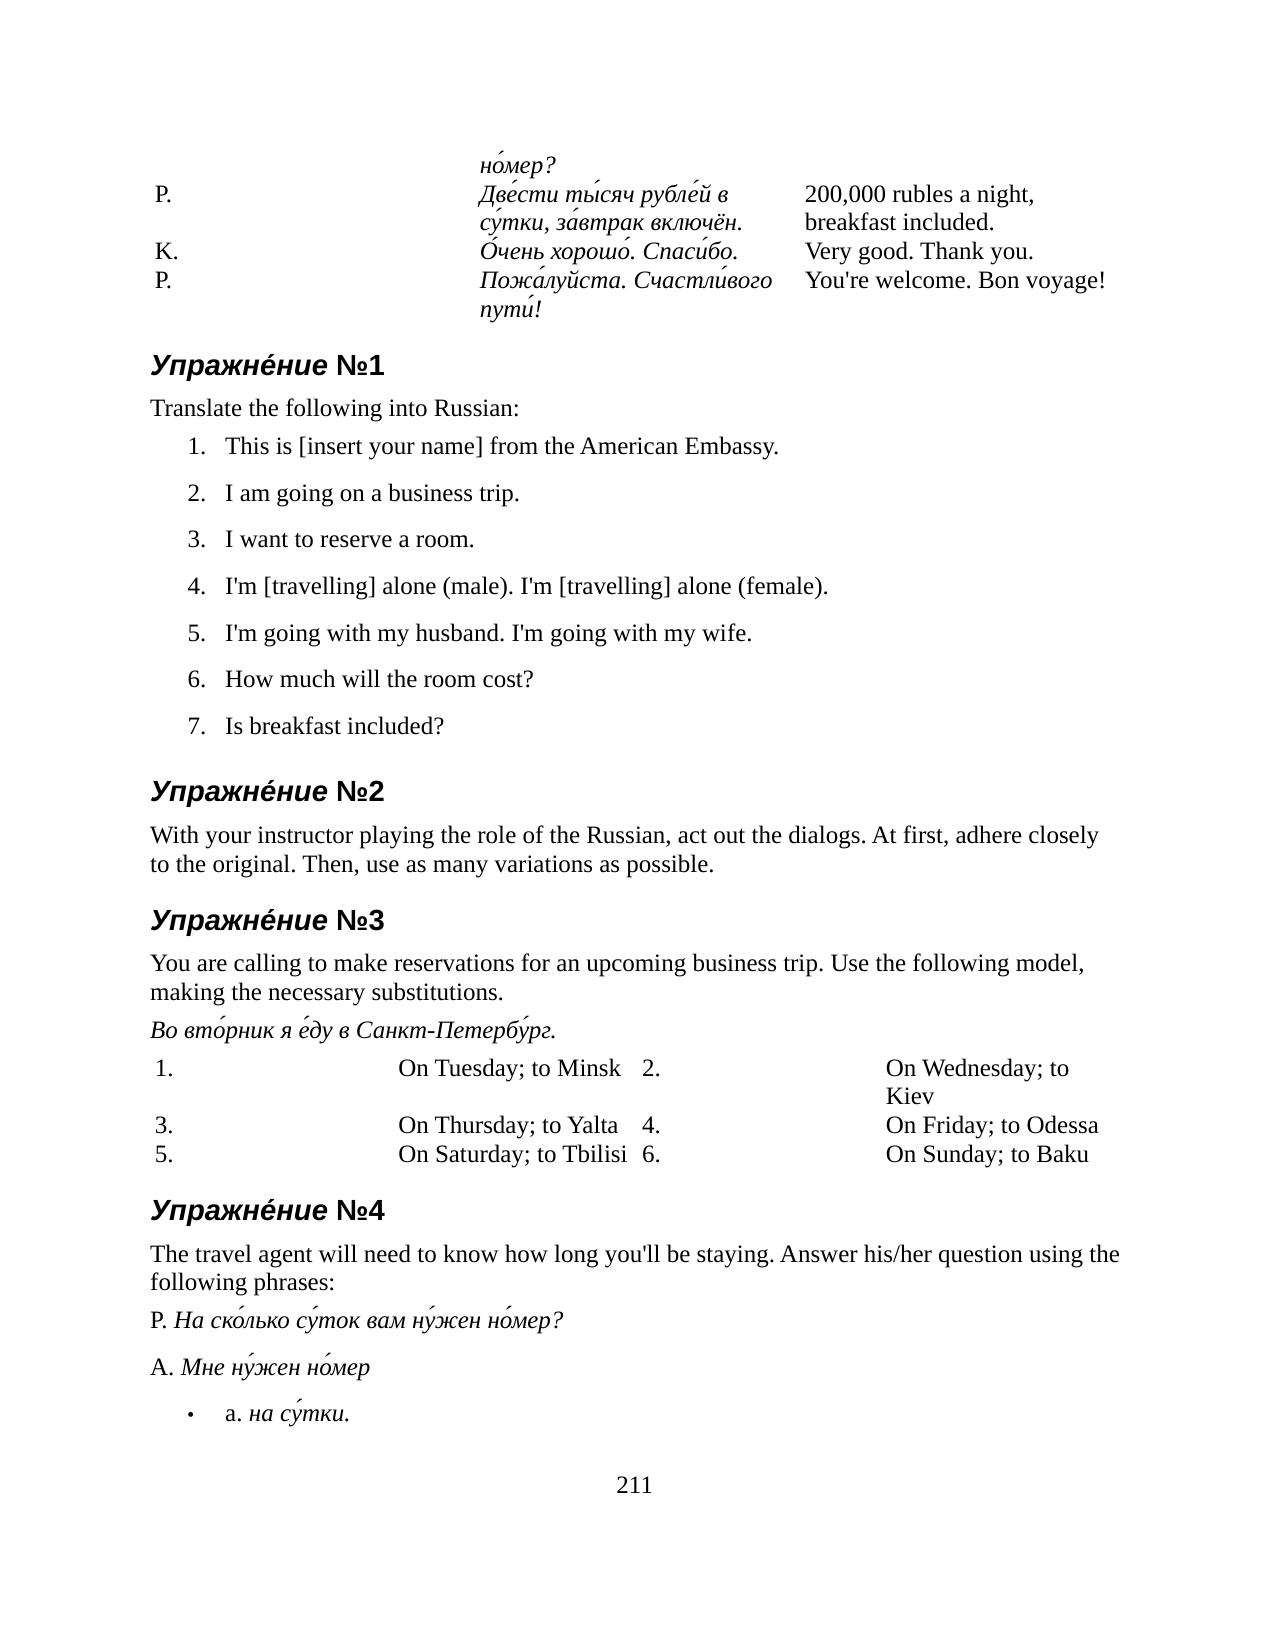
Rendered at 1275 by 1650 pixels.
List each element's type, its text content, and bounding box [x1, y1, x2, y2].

table_cell 4. [638, 1110, 881, 1139]
text Во вто́рник я е́ду в Санкт-Петербу́рг. [150, 1015, 1125, 1044]
table_header 2. [638, 1053, 881, 1110]
table_cell On Thursday; to Yalta [394, 1110, 637, 1139]
table_cell [150, 150, 475, 179]
table_header On Tuesday; to Minsk [394, 1053, 637, 1110]
text Translate the following into Russian: [150, 393, 1125, 422]
table_cell On Friday; to Odessa [881, 1110, 1125, 1139]
table_cell You're welcome. Bon voyage! [800, 265, 1125, 322]
text А. Мне ну́жен но́мер [150, 1352, 1125, 1381]
list I am going on a business trip. [187, 478, 1125, 507]
table_cell О́чень хорошо́. Спаси́бо. [475, 236, 800, 265]
table_cell 3. [150, 1110, 394, 1139]
list I'm going with my husband. I'm going with my wife. [187, 618, 1125, 647]
list Is breakfast included? [187, 711, 1125, 740]
table_header 1. [150, 1053, 394, 1110]
table_cell On Saturday; to Tbilisi [394, 1139, 637, 1168]
subtitle Упражне́ние №4 [150, 1193, 1125, 1226]
subtitle Упражне́ние №1 [150, 347, 1125, 381]
text The travel agent will need to know how long you'll be staying. Answer his/her question using the following phrases: [150, 1239, 1125, 1296]
list a. на су́тки. [187, 1398, 1125, 1427]
list How much will the room cost? [187, 664, 1125, 693]
table_cell 200,000 rubles a night, breakfast included. [800, 179, 1125, 236]
subtitle Упражне́ние №2 [150, 774, 1125, 807]
table_cell Very good. Thank you. [800, 236, 1125, 265]
table_cell P. [150, 179, 475, 236]
subtitle Упражне́ние №3 [150, 902, 1125, 936]
text With your instructor playing the role of the Russian, act out the dialogs. At first, adhere closely to the original. Then, use as many variations as possible. [150, 820, 1125, 877]
table_cell [800, 150, 1125, 179]
table_cell On Sunday; to Baku [881, 1139, 1125, 1168]
list I'm [travelling] alone (male). I'm [travelling] alone (female). [187, 571, 1125, 600]
table_header On Wednesday; to Kiev [881, 1053, 1125, 1110]
table_cell 5. [150, 1139, 394, 1168]
table_cell Пожа́луйста. Счастли́вого пути́! [475, 265, 800, 322]
list This is [insert your name] from the American Embassy. [187, 431, 1125, 460]
text You are calling to make reservations for an upcoming business trip. Use the following model, making the necessary substitutions. [150, 948, 1125, 1006]
table_cell 6. [638, 1139, 881, 1168]
table_cell K. [150, 236, 475, 265]
list I want to reserve a room. [187, 524, 1125, 553]
table_cell Две́сти ты́сяч рубле́й в су́тки, за́втрак включён. [475, 179, 800, 236]
table_cell P. [150, 265, 475, 322]
text P. На ско́лько су́ток вам ну́жен но́мер? [150, 1305, 1125, 1334]
table_cell но́мер? [475, 150, 800, 179]
